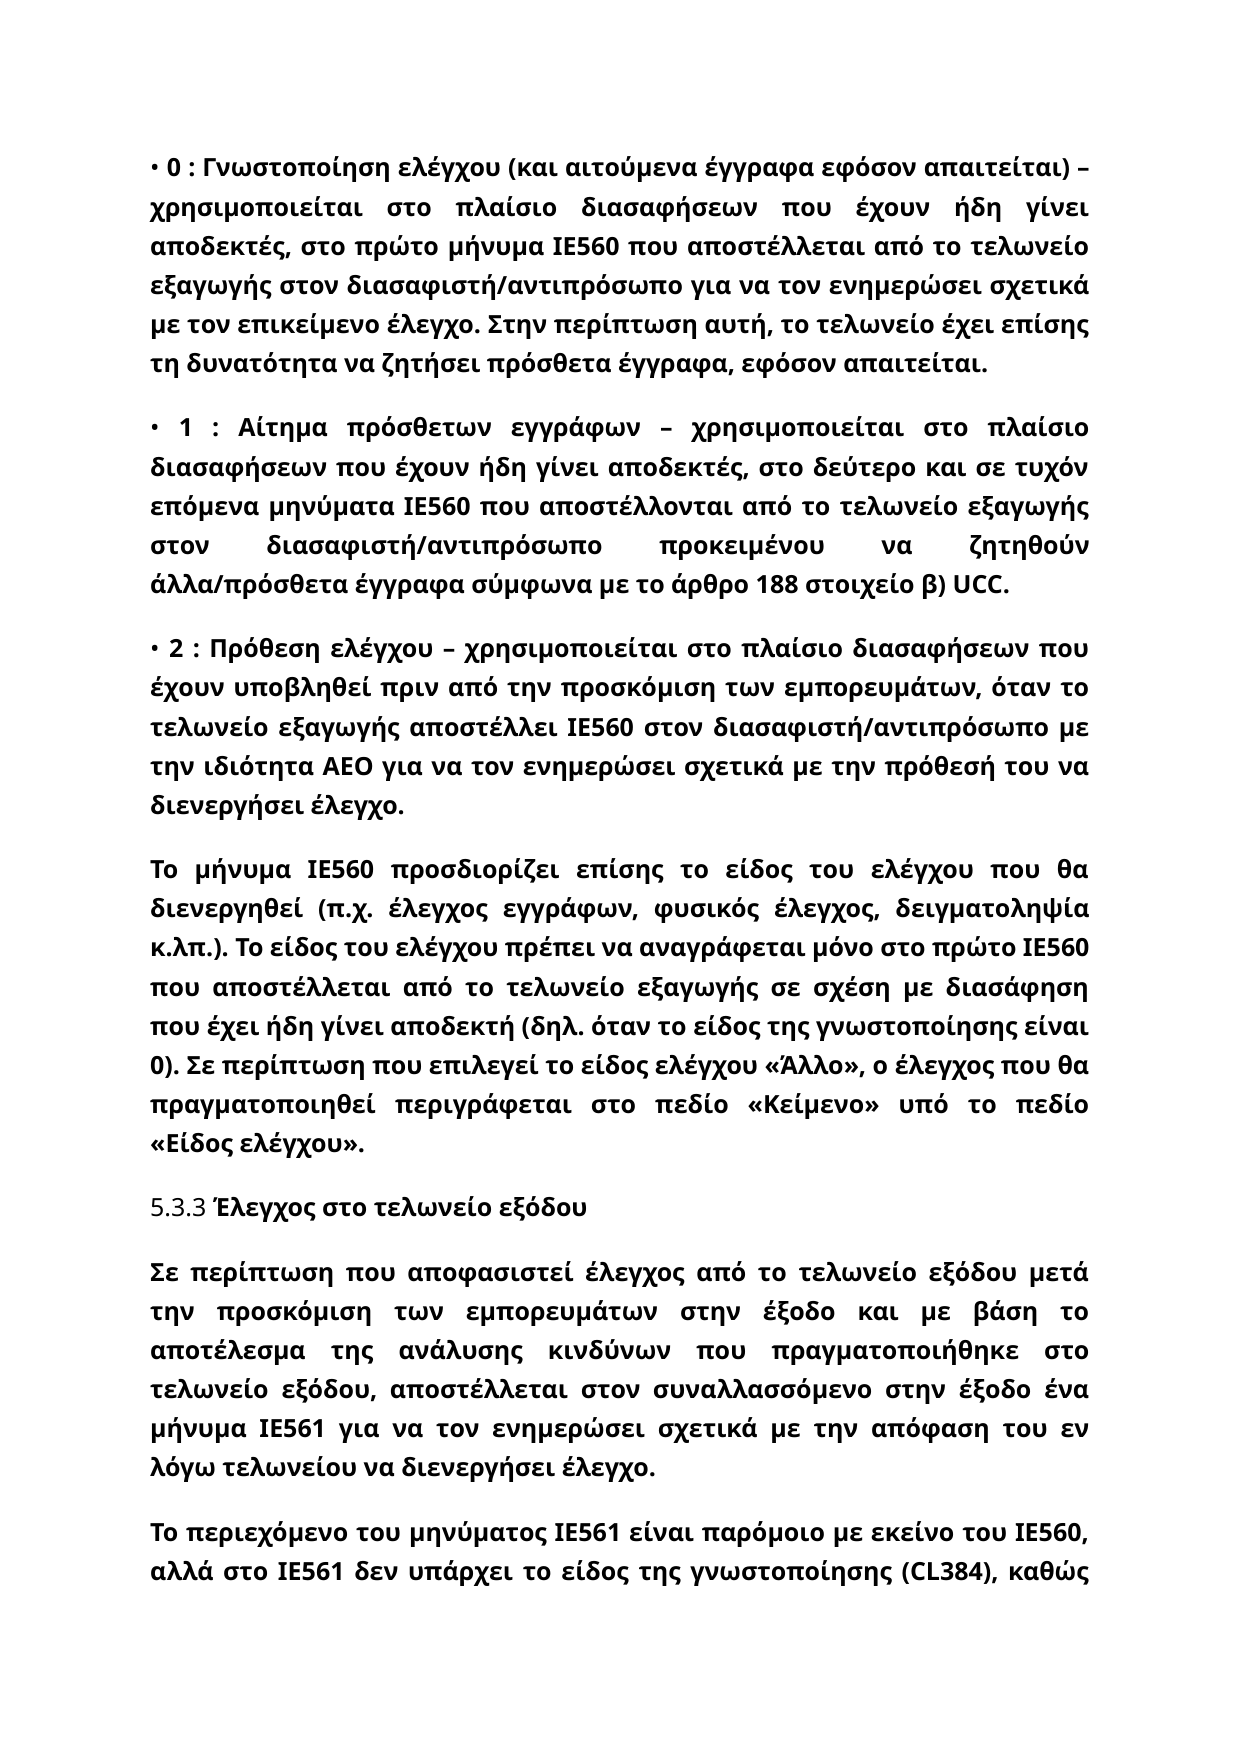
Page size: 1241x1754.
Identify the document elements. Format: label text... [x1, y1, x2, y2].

text Σε περίπτωση που αποφασιστεί έλεγχος από το τελωνείο εξόδου μετά την προσκόμιση των εμπορευμάτων στην έξοδο και με βάση το αποτέλεσμα της ανάλυσης κινδύνων που πραγματοποιήθηκε στο τελωνείο εξόδου, αποστέλλεται στον συναλλασσόμενο στην έξοδο ένα μήνυμα IE561 για να τον ενημερώσει σχετικά με την απόφαση του εν λόγω τελωνείου να διενεργήσει έλεγχο. [150, 1254, 1090, 1484]
text • 1 : Αίτημα πρόσθετων εγγράφων – χρησιμοποιείται στο πλαίσιο διασαφήσεων που έχουν ήδη γίνει αποδεκτές, στο δεύτερο και σε τυχόν επόμενα μηνύματα IE560 που αποστέλλονται από το τελωνείο εξαγωγής στον διασαφιστή/αντιπρόσωπο προκειμένου να ζητηθούν άλλα/πρόσθετα έγγραφα σύμφωνα με το άρθρο 188 στοιχείο β) UCC. [150, 410, 1090, 601]
text Το μήνυμα IE560 προσδιορίζει επίσης το είδος του ελέγχου που θα διενεργηθεί (π.χ. έλεγχος εγγράφων, φυσικός έλεγχος, δειγματοληψία κ.λπ.). Το είδος του ελέγχου πρέπει να αναγράφεται μόνο στο πρώτο IE560 που αποστέλλεται από το τελωνείο εξαγωγής σε σχέση με διασάφηση που έχει ήδη γίνει αποδεκτή (δηλ. όταν το είδος της γνωστοποίησης είναι 0). Σε περίπτωση που επιλεγεί το είδος ελέγχου «Άλλο», ο έλεγχος που θα πραγματοποιηθεί περιγράφεται στο πεδίο «Κείμενο» υπό το πεδίο «Είδος ελέγχου». [150, 852, 1090, 1160]
text • 2 : Πρόθεση ελέγχου – χρησιμοποιείται στο πλαίσιο διασαφήσεων που έχουν υποβληθεί πριν από την προσκόμιση των εμπορευμάτων, όταν το τελωνείο εξαγωγής αποστέλλει IE560 στον διασαφιστή/αντιπρόσωπο με την ιδιότητα AEO για να τον ενημερώσει σχετικά με την πρόθεσή του να διενεργήσει έλεγχο. [150, 631, 1090, 822]
text Το περιεχόμενο του μηνύματος IE561 είναι παρόμοιο με εκείνο του IE560, αλλά στο IE561 δεν υπάρχει το είδος της γνωστοποίησης (CL384), καθώς [150, 1514, 1090, 1587]
text 5.3.3 Έλεγχος στο τελωνείο εξόδου [150, 1190, 1090, 1224]
text • 0 : Γνωστοποίηση ελέγχου (και αιτούμενα έγγραφα εφόσον απαιτείται) – χρησιμοποιείται στο πλαίσιο διασαφήσεων που έχουν ήδη γίνει αποδεκτές, στο πρώτο μήνυμα IE560 που αποστέλλεται από το τελωνείο εξαγωγής στον διασαφιστή/αντιπρόσωπο για να τον ενημερώσει σχετικά με τον επικείμενο έλεγχο. Στην περίπτωση αυτή, το τελωνείο έχει επίσης τη δυνατότητα να ζητήσει πρόσθετα έγγραφα, εφόσον απαιτείται. [150, 150, 1090, 380]
